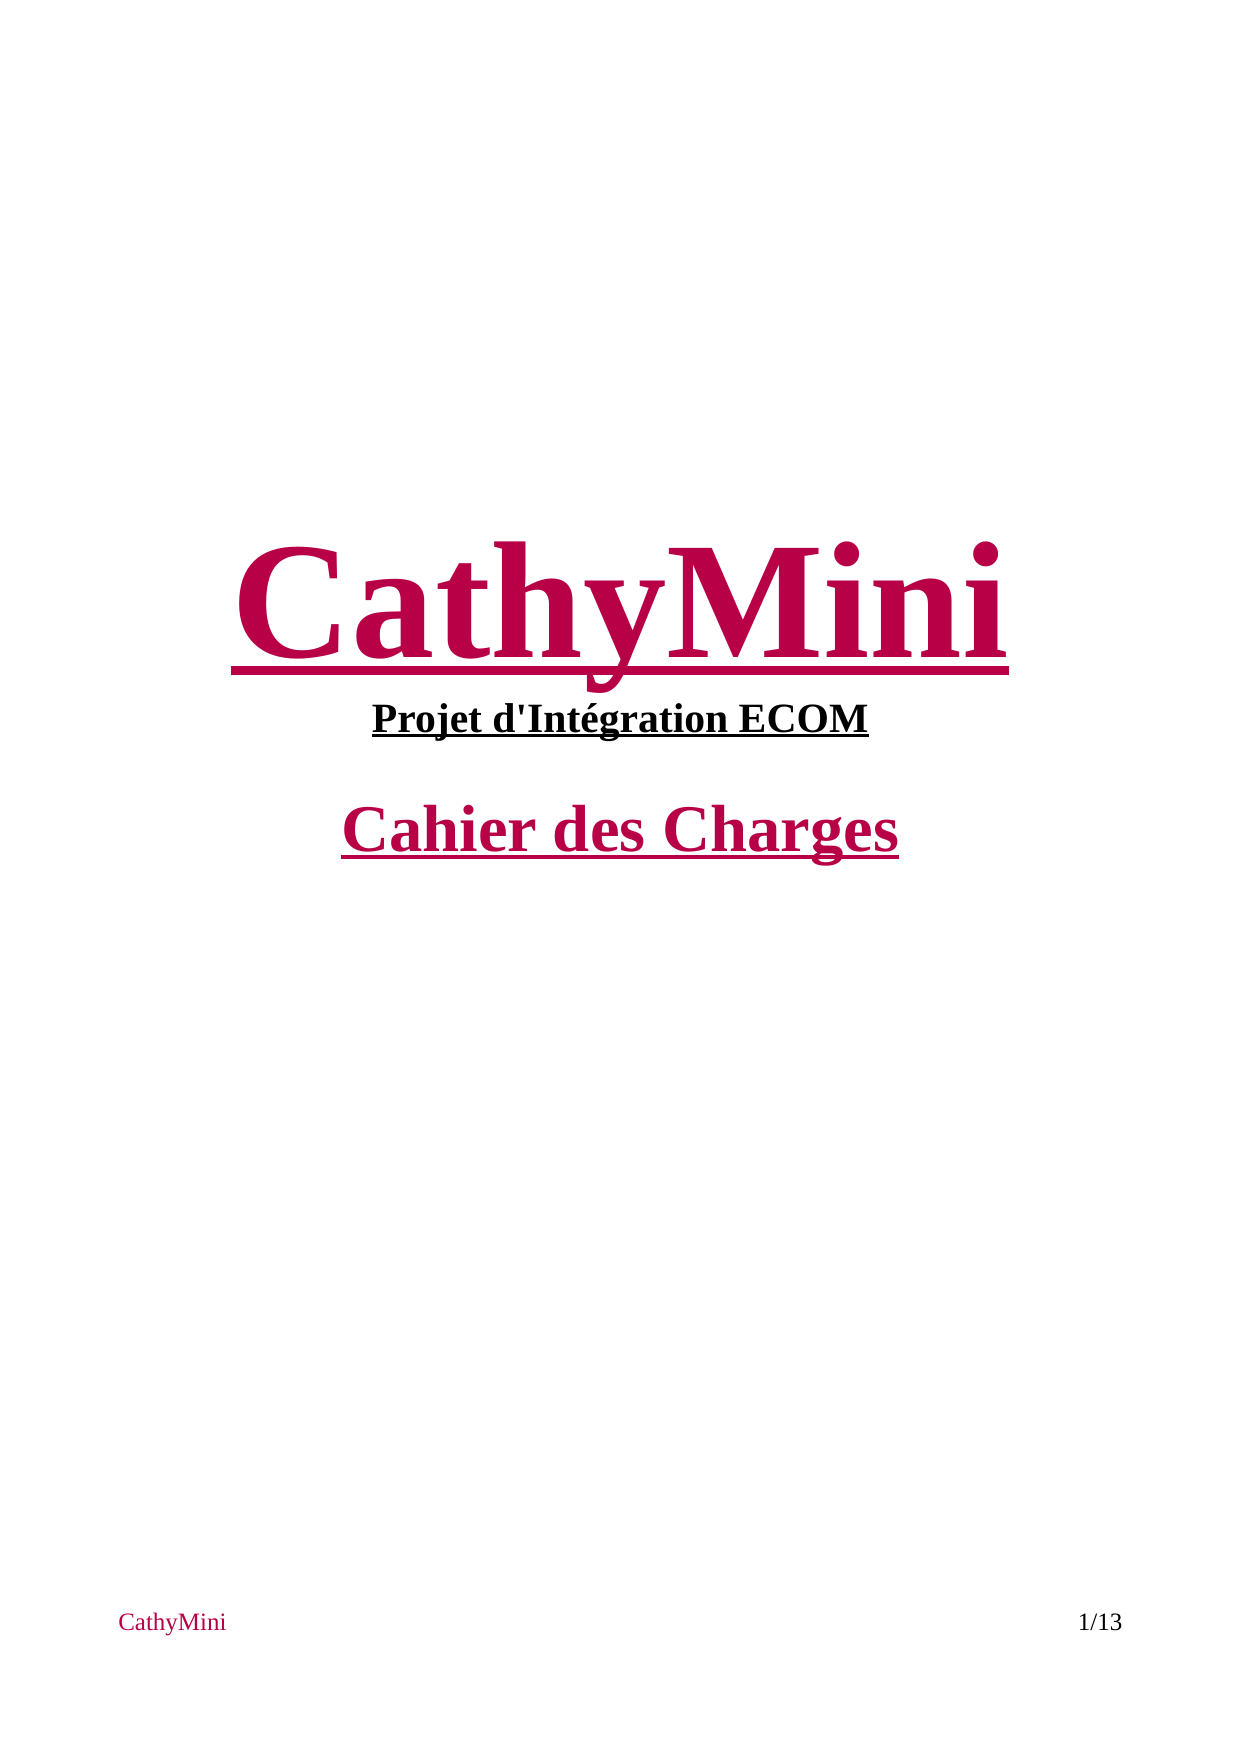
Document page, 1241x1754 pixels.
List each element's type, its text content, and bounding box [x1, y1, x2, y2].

text CathyMini [118, 501, 1122, 693]
text Cahier des Charges [118, 789, 1122, 866]
text Projet d'Intégration ECOM [118, 693, 1122, 741]
